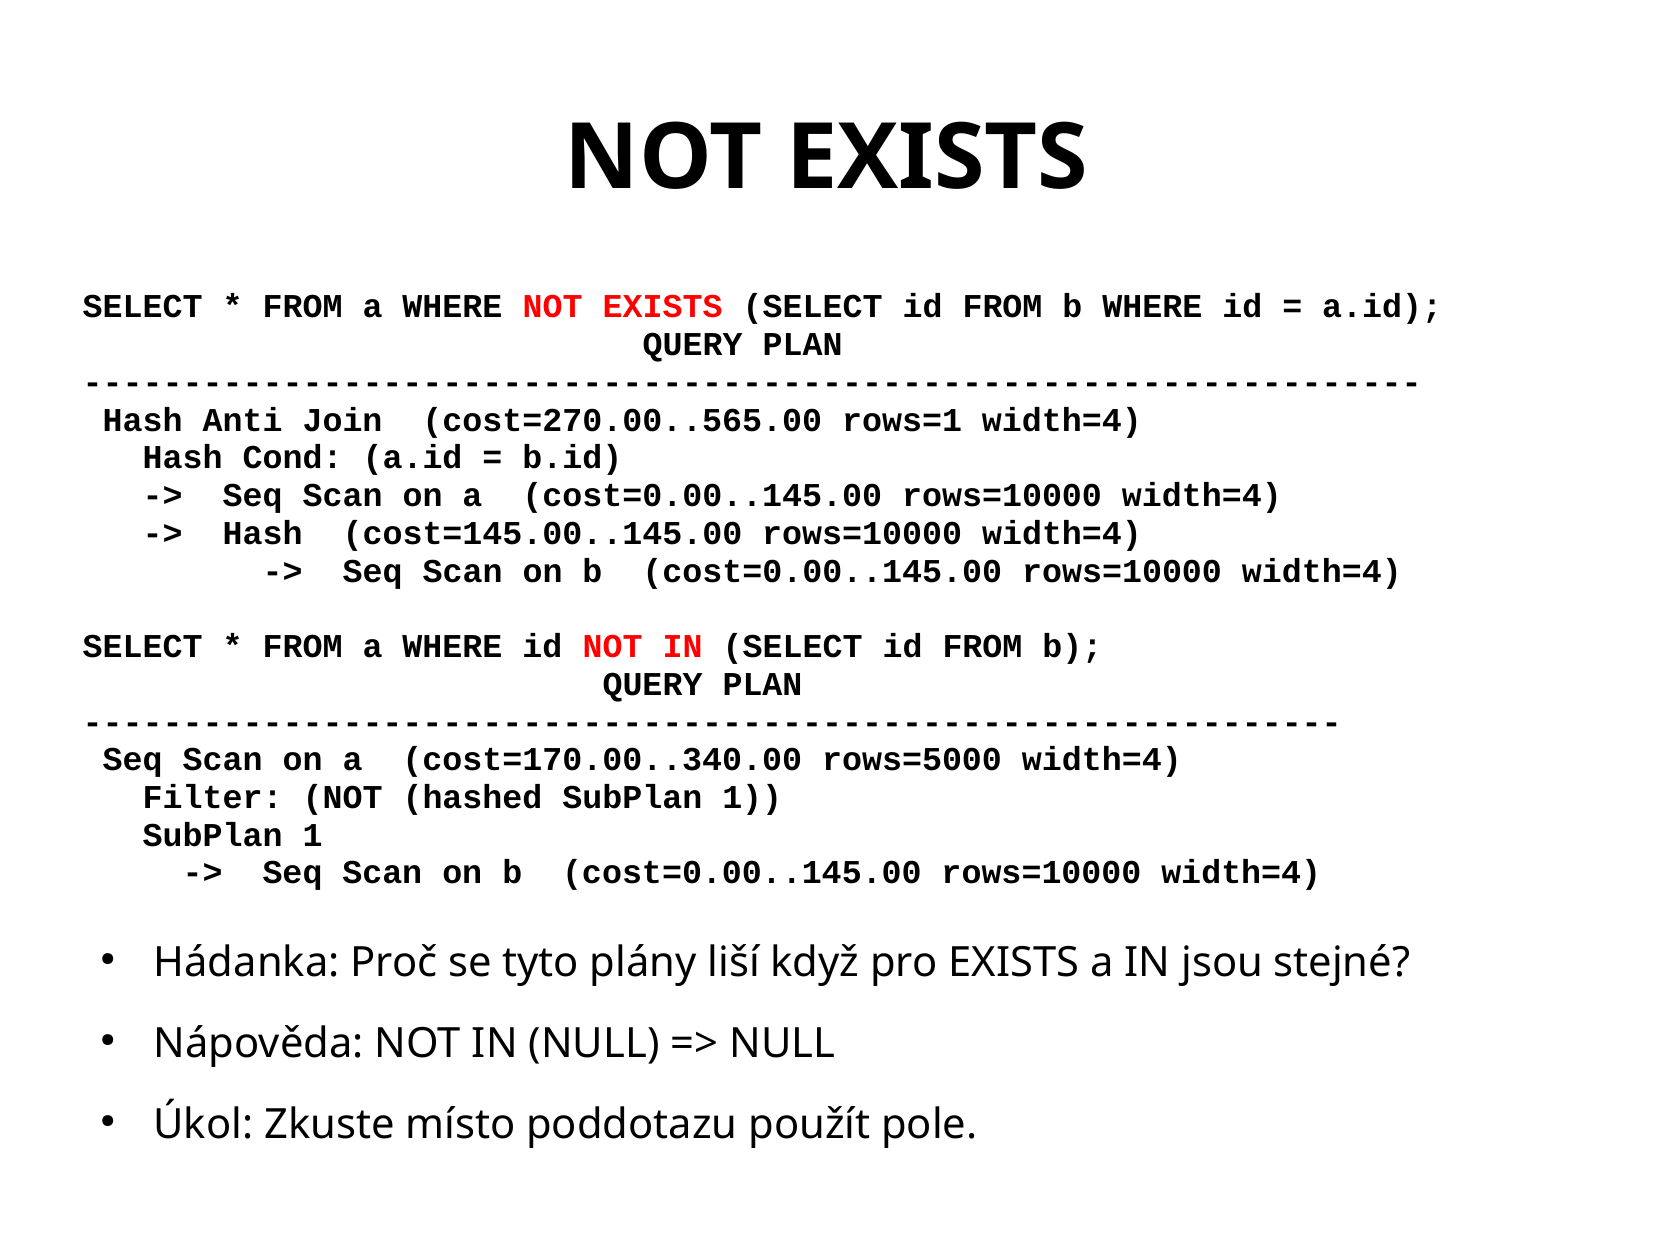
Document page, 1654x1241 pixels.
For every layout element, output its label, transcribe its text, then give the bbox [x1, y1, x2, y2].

title NOT EXISTS [82, 49, 1571, 257]
list SELECT * FROM a WHERE NOT EXISTS (SELECT id FROM b WHERE id = a.id); QUERY PLAN ------------------------------------------------------------------- Hash Anti Join (cost=270.00..565.00 rows=1 width=4) Hash Cond: (a.id = b.id) -> Seq Scan on a (cost=0.00..145.00 rows=10000 width=4) -> Hash (cost=145.00..145.00 rows=10000 width=4) -> Seq Scan on b (cost=0.00..145.00 rows=10000 width=4) SELECT * FROM a WHERE id NOT IN (SELECT id FROM b); QUERY PLAN --------------------------------------------------------------- Seq Scan on a (cost=170.00..340.00 rows=5000 width=4) Filter: (NOT (hashed SubPlan 1)) SubPlan 1 -> Seq Scan on b (cost=0.00..145.00 rows=10000 width=4) Hádanka: Proč se tyto plány liší když pro EXISTS a IN jsou stejné? Nápověda: NOT IN (NULL) => NULL Úkol: Zkuste místo poddotazu použít pole. [82, 290, 1538, 1171]
